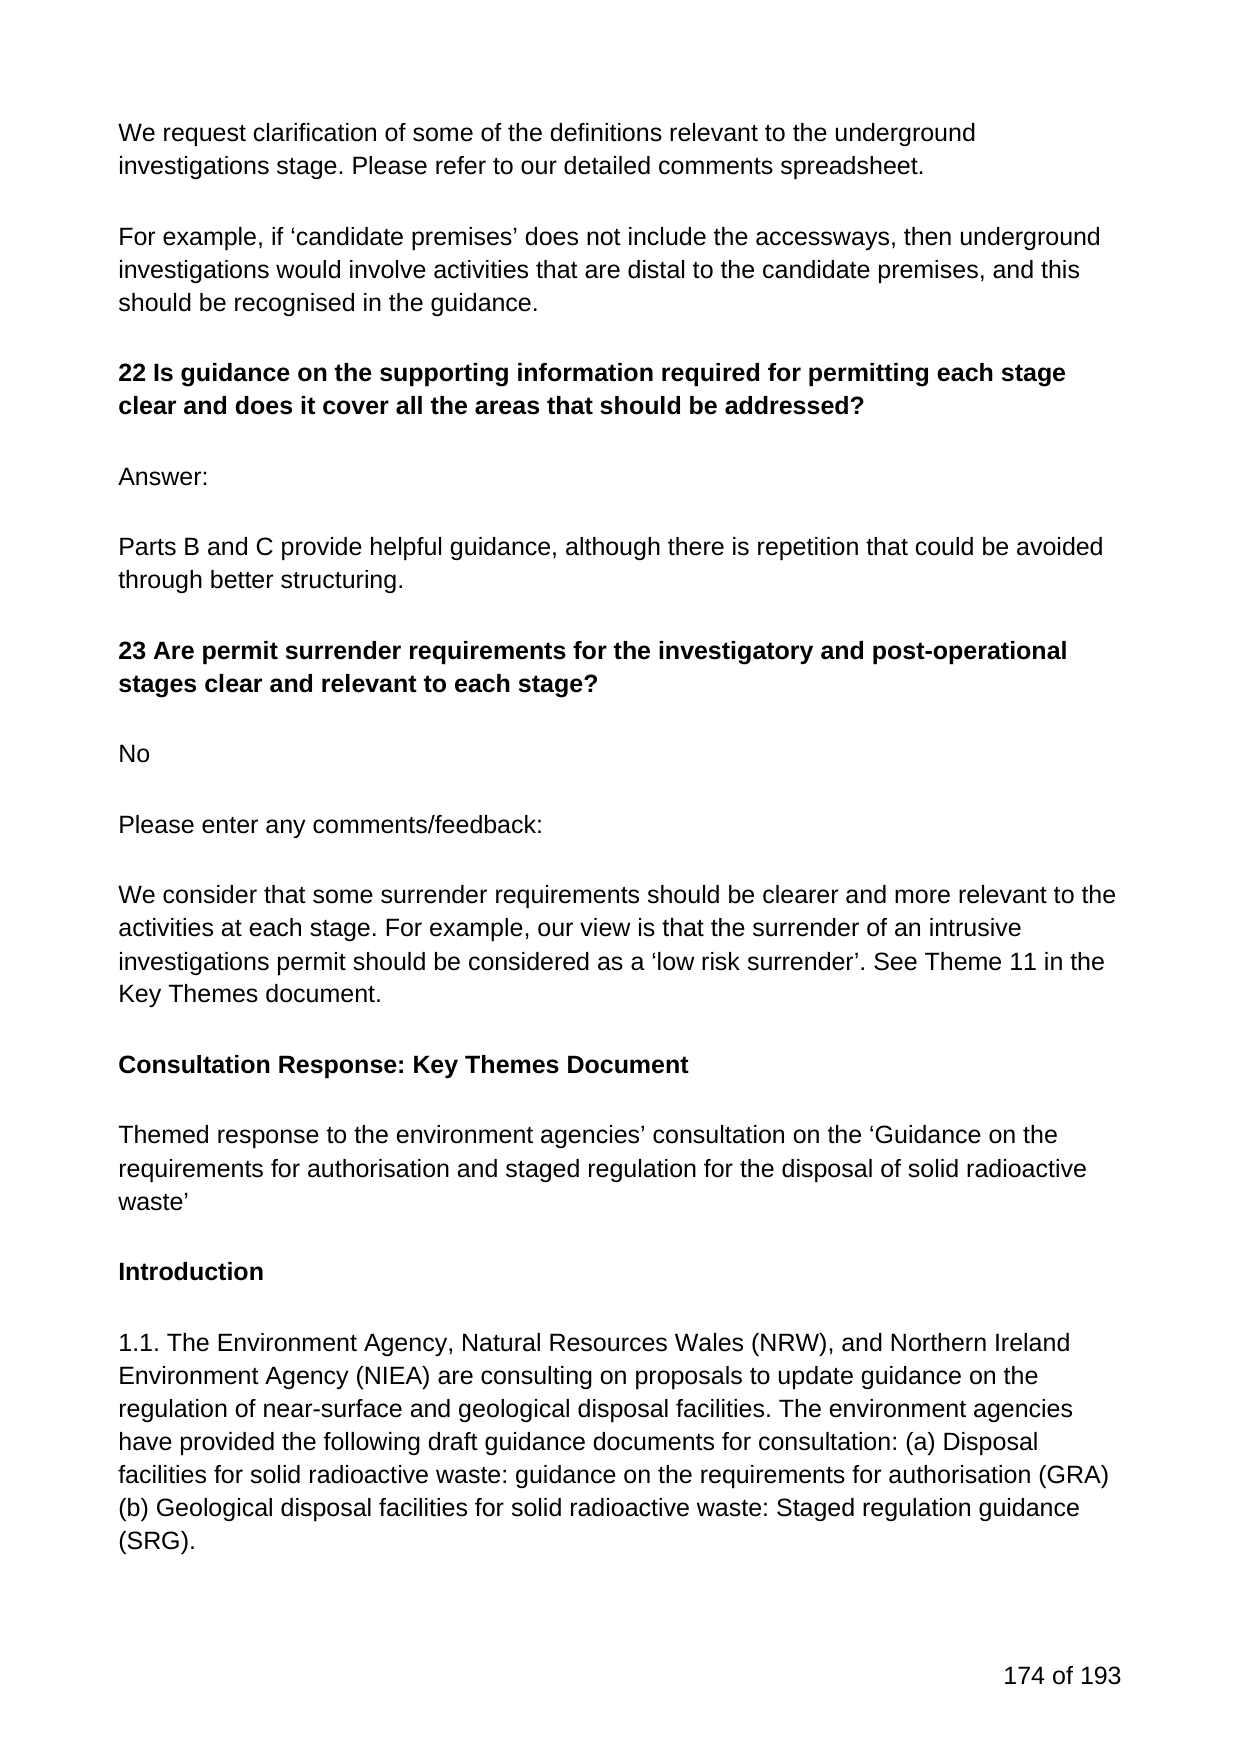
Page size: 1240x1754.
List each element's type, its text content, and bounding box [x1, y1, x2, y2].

text Introduction [118, 1257, 1121, 1286]
text 23 Are permit surrender requirements for the investigatory and post-operational stages clear and relevant to each stage? [118, 636, 1121, 698]
text For example, if ‘candidate premises’ does not include the accessways, then underground investigations would involve activities that are distal to the candidate premises, and this should be recognised in the guidance. [118, 222, 1121, 316]
text Parts B and C provide helpful guidance, although there is repetition that could be avoided through better structuring. [118, 532, 1121, 594]
text We request clarification of some of the definitions relevant to the underground investigations stage. Please refer to our detailed comments spreadsheet. [118, 118, 1121, 180]
text 22 Is guidance on the supporting information required for permitting each stage clear and does it cover all the areas that should be addressed? [118, 358, 1121, 420]
text We consider that some surrender requirements should be clearer and more relevant to the activities at each stage. For example, our view is that the surrender of an intrusive investigations permit should be considered as a ‘low risk surrender’. See Theme 11 in the Key Themes document. [118, 880, 1121, 1008]
text Consultation Response: Key Themes Document [118, 1050, 1121, 1079]
text Please enter any comments/feedback: [118, 810, 1121, 839]
text 1.1. The Environment Agency, Natural Resources Wales (NRW), and Northern Ireland Environment Agency (NIEA) are consulting on proposals to update guidance on the regulation of near-surface and geological disposal facilities. The environment agencies have provided the following draft guidance documents for consultation: (a) Disposal facilities for solid radioactive waste: guidance on the requirements for authorisation (GRA) (b) Geological disposal facilities for solid radioactive waste: Staged regulation guidance (SRG). [118, 1328, 1121, 1554]
text No [118, 739, 1121, 768]
text Themed response to the environment agencies’ consultation on the ‘Guidance on the requirements for authorisation and staged regulation for the disposal of solid radioactive waste’ [118, 1121, 1121, 1215]
text Answer: [118, 462, 1121, 491]
